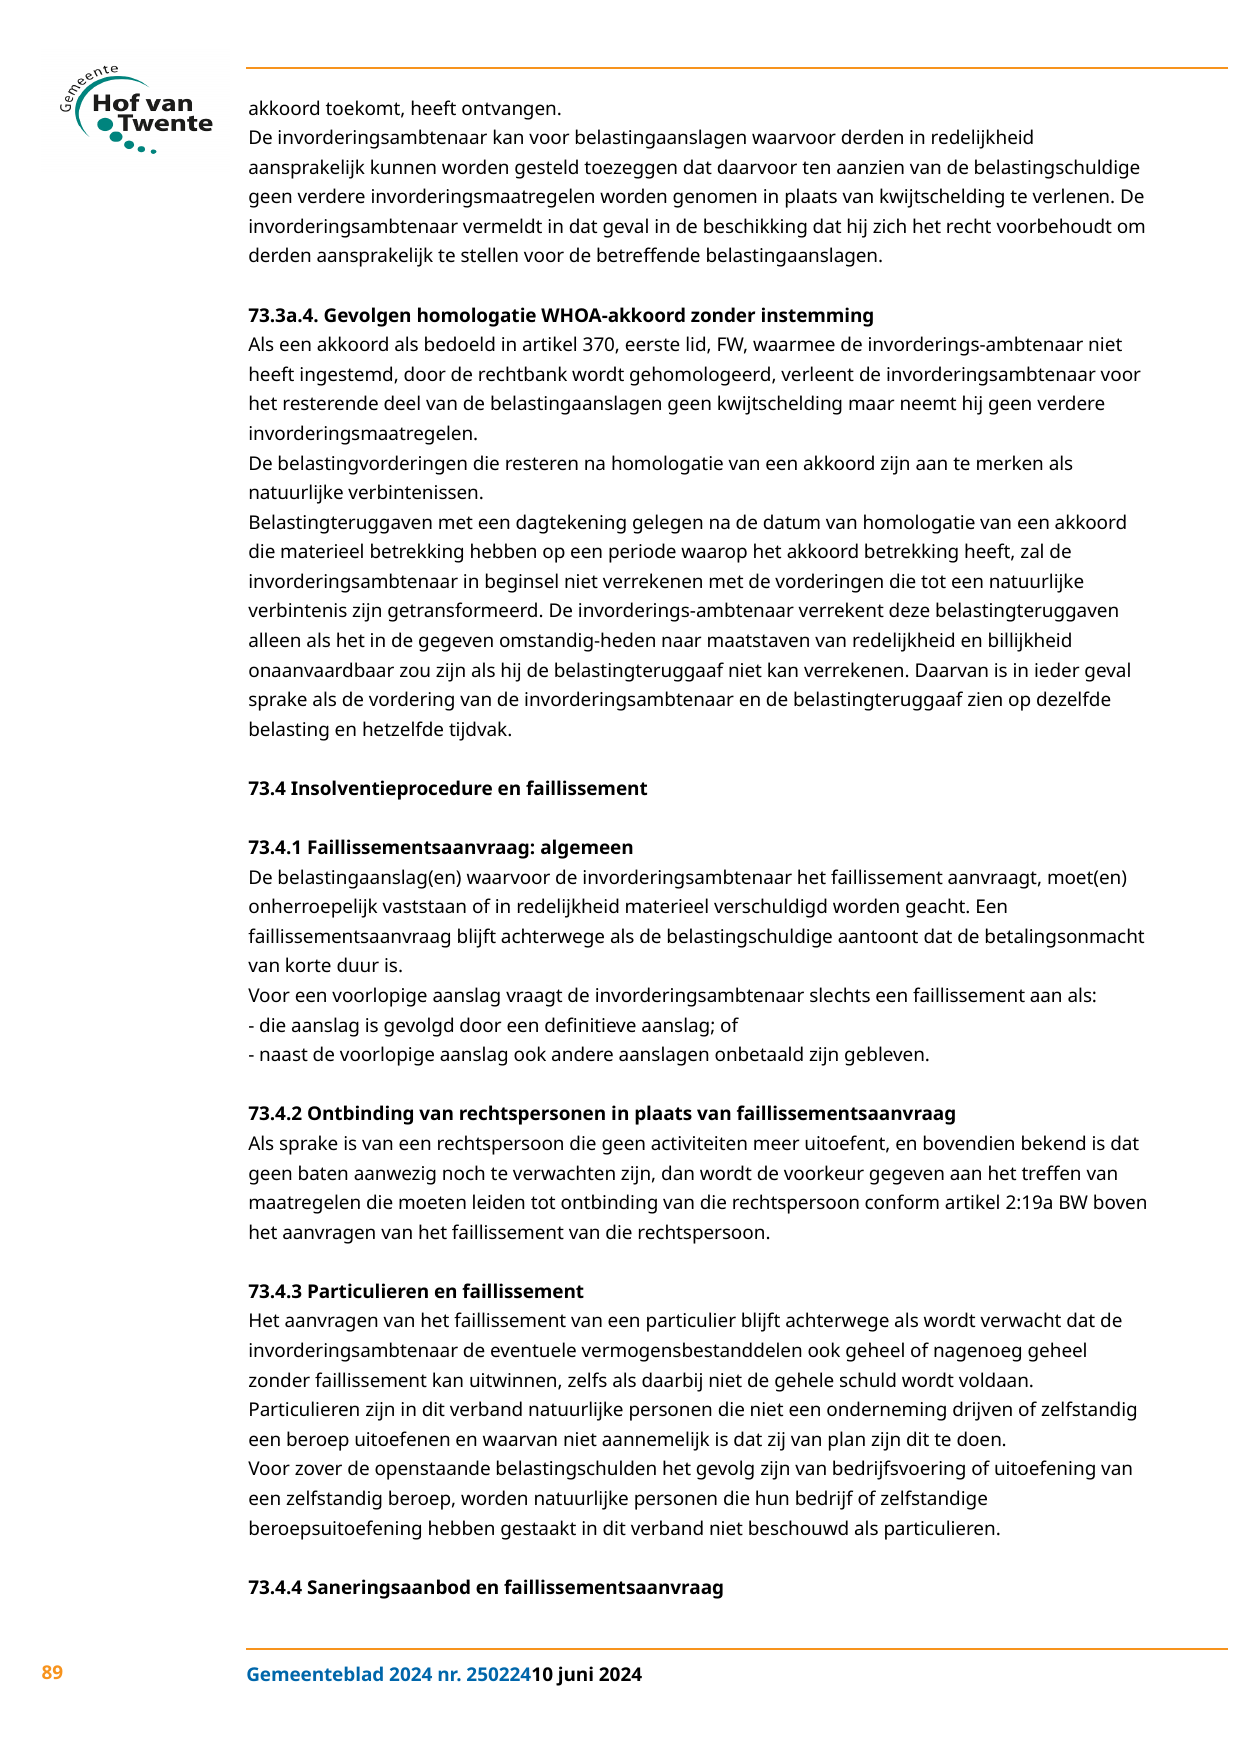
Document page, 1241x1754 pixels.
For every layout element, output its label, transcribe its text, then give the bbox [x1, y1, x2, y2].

text Voor zover de openstaande belastingschulden het gevolg zijn van bedrijfsvoering of uitoefening van een zelfstandig beroep, worden natuurlijke personen die hun bedrijf of zelfstandige beroepsuitoefening hebben gestaakt in dit verband niet beschouwd als particulieren. [248, 1456, 1152, 1541]
text De invorderingsambtenaar kan voor belastingaanslagen waarvoor derden in redelijkheid aansprakelijk kunnen worden gesteld toezeggen dat daarvoor ten aanzien van de belastingschuldige geen verdere invorderingsmaatregelen worden genomen in plaats van kwijtschelding te verlenen. De invorderingsambtenaar vermeldt in dat geval in de beschikking dat hij zich het recht voorbehoudt om derden aansprakelijk te stellen voor de betreffende belastingaanslagen. [248, 124, 1152, 268]
text 73.4 Insolventieprocedure en faillissement [248, 775, 1152, 801]
text De belastingaanslag(en) waarvoor de invorderingsambtenaar het faillissement aanvraagt, moet(en) onherroepelijk vaststaan of in redelijkheid materieel verschuldigd worden geacht. Een faillissementsaanvraag blijft achterwege als de belastingschuldige aantoont dat de betalingsonmacht van korte duur is. [248, 864, 1152, 978]
text 73.4.3 Particulieren en faillissement [248, 1278, 1152, 1304]
text Voor een voorlopige aanslag vraagt de invorderingsambtenaar slechts een faillissement aan als: [248, 982, 1152, 1008]
text 73.4.4 Saneringsaanbod en faillissementsaanvraag [248, 1574, 1152, 1600]
text - die aanslag is gevolgd door een definitieve aanslag; of [248, 1012, 1152, 1038]
text De belastingvorderingen die resteren na homologatie van een akkoord zijn aan te merken als natuurlijke verbintenissen. [248, 450, 1152, 505]
text Belastingteruggaven met een dagtekening gelegen na de datum van homologatie van een akkoord die materieel betrekking hebben op een periode waarop het akkoord betrekking heeft, zal de invorderingsambtenaar in beginsel niet verrekenen met de vorderingen die tot een natuurlijke verbintenis zijn getransformeerd. De invorderings-ambtenaar verrekent deze belastingteruggaven alleen als het in de gegeven omstandig-heden naar maatstaven van redelijkheid en billijkheid onaanvaardbaar zou zijn als hij de belastingteruggaaf niet kan verrekenen. Daarvan is in ieder geval sprake als de vordering van de invorderingsambtenaar en de belastingteruggaaf zien op dezelfde belasting en hetzelfde tijdvak. [248, 509, 1152, 742]
text 73.3a.4. Gevolgen homologatie WHOA-akkoord zonder instemming [248, 302, 1152, 328]
text 73.4.2 Ontbinding van rechtspersonen in plaats van faillissementsaanvraag [248, 1101, 1152, 1126]
text - naast de voorlopige aanslag ook andere aanslagen onbetaald zijn gebleven. [248, 1041, 1152, 1067]
text akkoord toekomt, heeft ontvangen. [248, 95, 1152, 121]
text 73.4.1 Faillissementsaanvraag: algemeen [248, 834, 1152, 860]
picture [41, 47, 231, 172]
text Particulieren zijn in dit verband natuurlijke personen die niet een onderneming drijven of zelfstandig een beroep uitoefenen en waarvan niet aannemelijk is dat zij van plan zijn dit te doen. [248, 1396, 1152, 1452]
text Als een akkoord als bedoeld in artikel 370, eerste lid, FW, waarmee de invorderings-ambtenaar niet heeft ingestemd, door de rechtbank wordt gehomologeerd, verleent de invorderingsambtenaar voor het resterende deel van de belastingaanslagen geen kwijtschelding maar neemt hij geen verdere invorderingsmaatregelen. [248, 331, 1152, 446]
text Het aanvragen van het faillissement van een particulier blijft achterwege als wordt verwacht dat de invorderingsambtenaar de eventuele vermogensbestanddelen ook geheel of nagenoeg geheel zonder faillissement kan uitwinnen, zelfs als daarbij niet de gehele schuld wordt voldaan. [248, 1308, 1152, 1393]
text Als sprake is van een rechtspersoon die geen activiteiten meer uitoefent, en bovendien bekend is dat geen baten aanwezig noch te verwachten zijn, dan wordt de voorkeur gegeven aan het treffen van maatregelen die moeten leiden tot ontbinding van die rechtspersoon conform artikel 2:19a BW boven het aanvragen van het faillissement van die rechtspersoon. [248, 1130, 1152, 1245]
